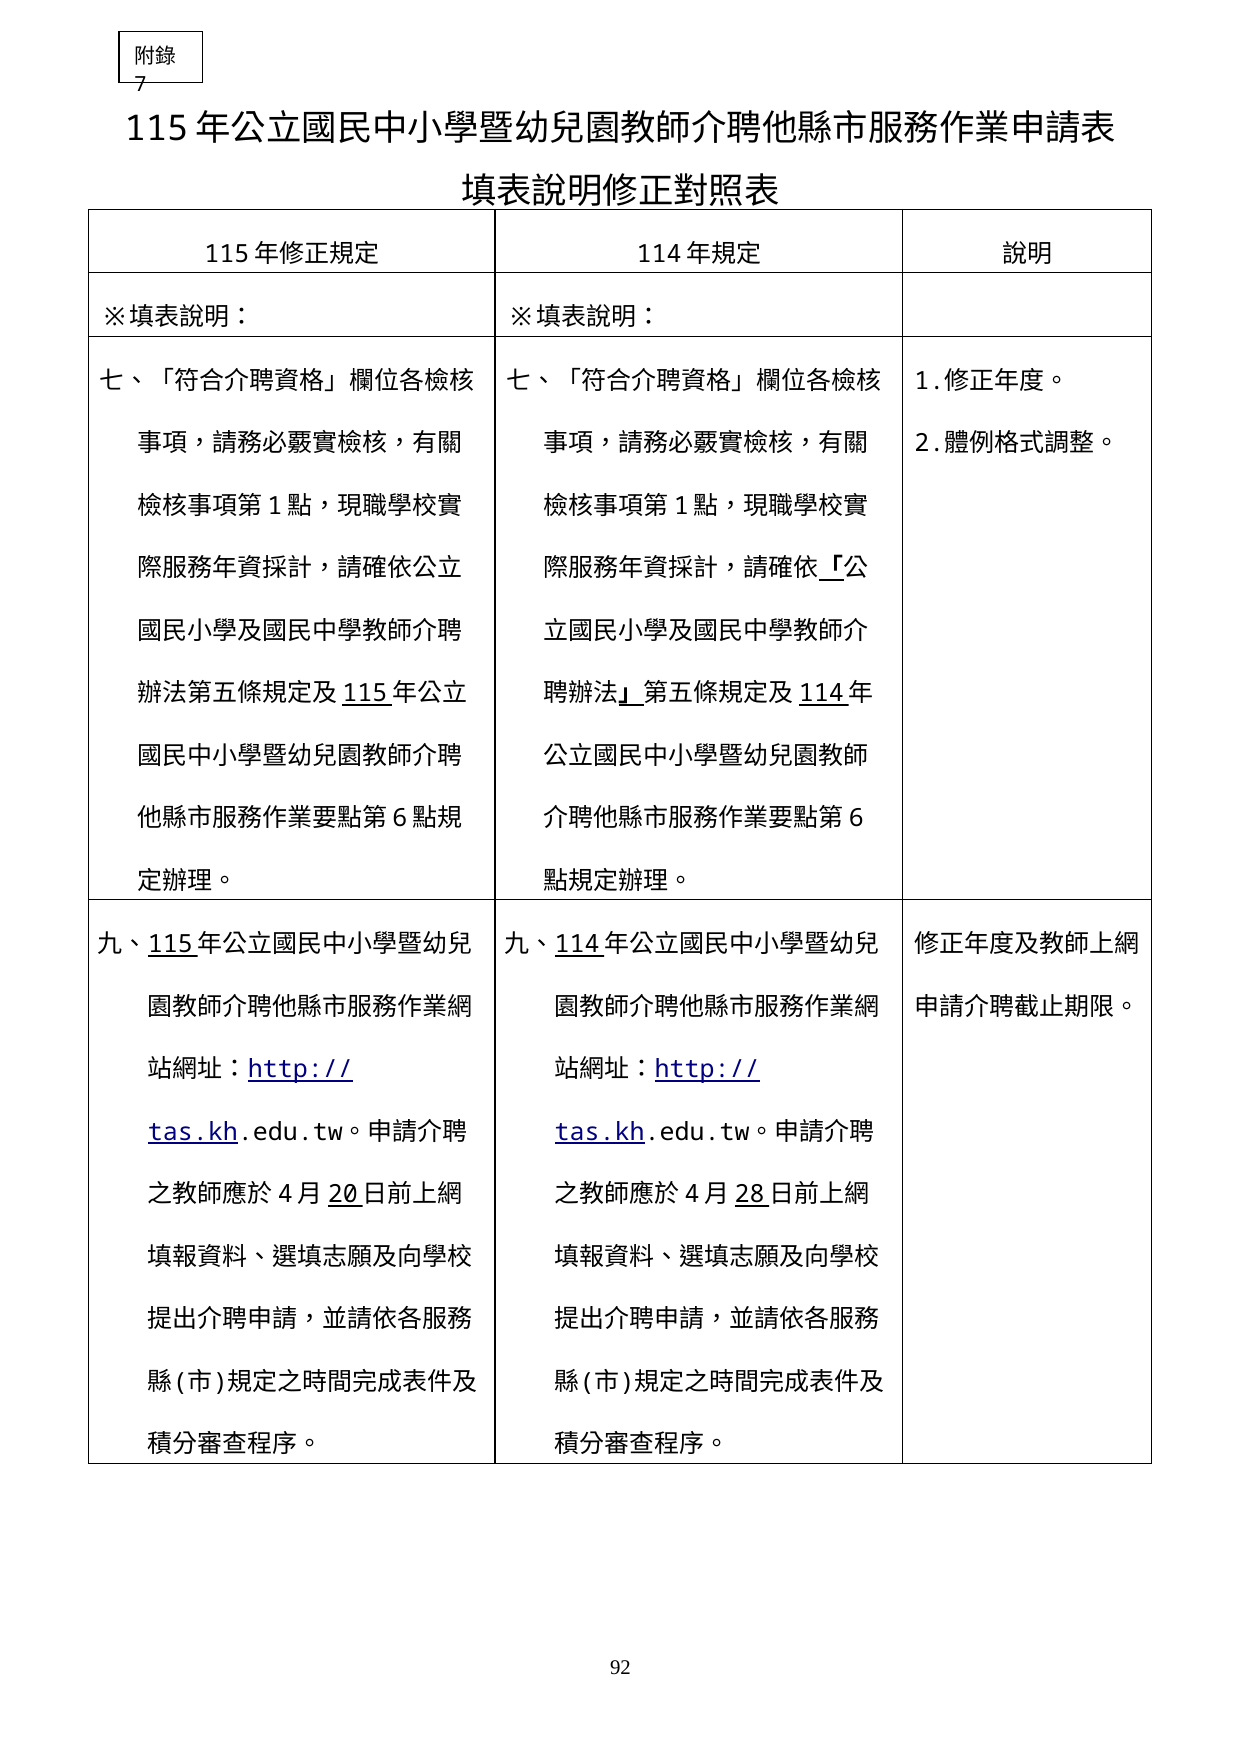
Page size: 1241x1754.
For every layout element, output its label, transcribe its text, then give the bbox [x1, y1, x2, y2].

table_cell [903, 273, 1151, 336]
table_header 115年修正規定 [89, 210, 494, 272]
table_header 說明 [903, 210, 1151, 272]
text 115年公立國民中小學暨幼兒園教師介聘他縣市服務作業申請表填表說明修正對照表 [118, 84, 1122, 209]
table_header 114年規定 [496, 210, 902, 272]
table_cell 九、114年公立國民中小學暨幼兒園教師介聘他縣市服務作業網站網址：http://tas.kh.edu.tw。申請介聘之教師應於4月28日前上網填報資料、選填志願及向學校提出介聘申請，並請依各服務縣(市)規定之時間完成表件及積分審查程序。 [496, 900, 902, 1463]
table_cell 七、「符合介聘資格」欄位各檢核事項，請務必覈實檢核，有關檢核事項第1點，現職學校實際服務年資採計，請確依「公立國民小學及國民中學教師介聘辦法」第五條規定及114年公立國民中小學暨幼兒園教師介聘他縣市服務作業要點第6點規定辦理。 [496, 337, 902, 899]
table_cell 九、115年公立國民中小學暨幼兒園教師介聘他縣市服務作業網站網址：http://tas.kh.edu.tw。申請介聘之教師應於4月20日前上網填報資料、選填志願及向學校提出介聘申請，並請依各服務縣(市)規定之時間完成表件及積分審查程序。 [89, 900, 494, 1463]
table_cell 1.修正年度。 2.體例格式調整。 [903, 337, 1151, 899]
table_cell 修正年度及教師上網申請介聘截止期限。 [903, 900, 1151, 1463]
table_cell ※填表說明： [496, 273, 902, 336]
table_cell ※填表說明： [89, 273, 494, 336]
table_cell 七、「符合介聘資格」欄位各檢核事項，請務必覈實檢核，有關檢核事項第1點，現職學校實際服務年資採計，請確依公立國民小學及國民中學教師介聘辦法第五條規定及115年公立國民中小學暨幼兒園教師介聘他縣市服務作業要點第6點規定辦理。 [89, 337, 494, 899]
